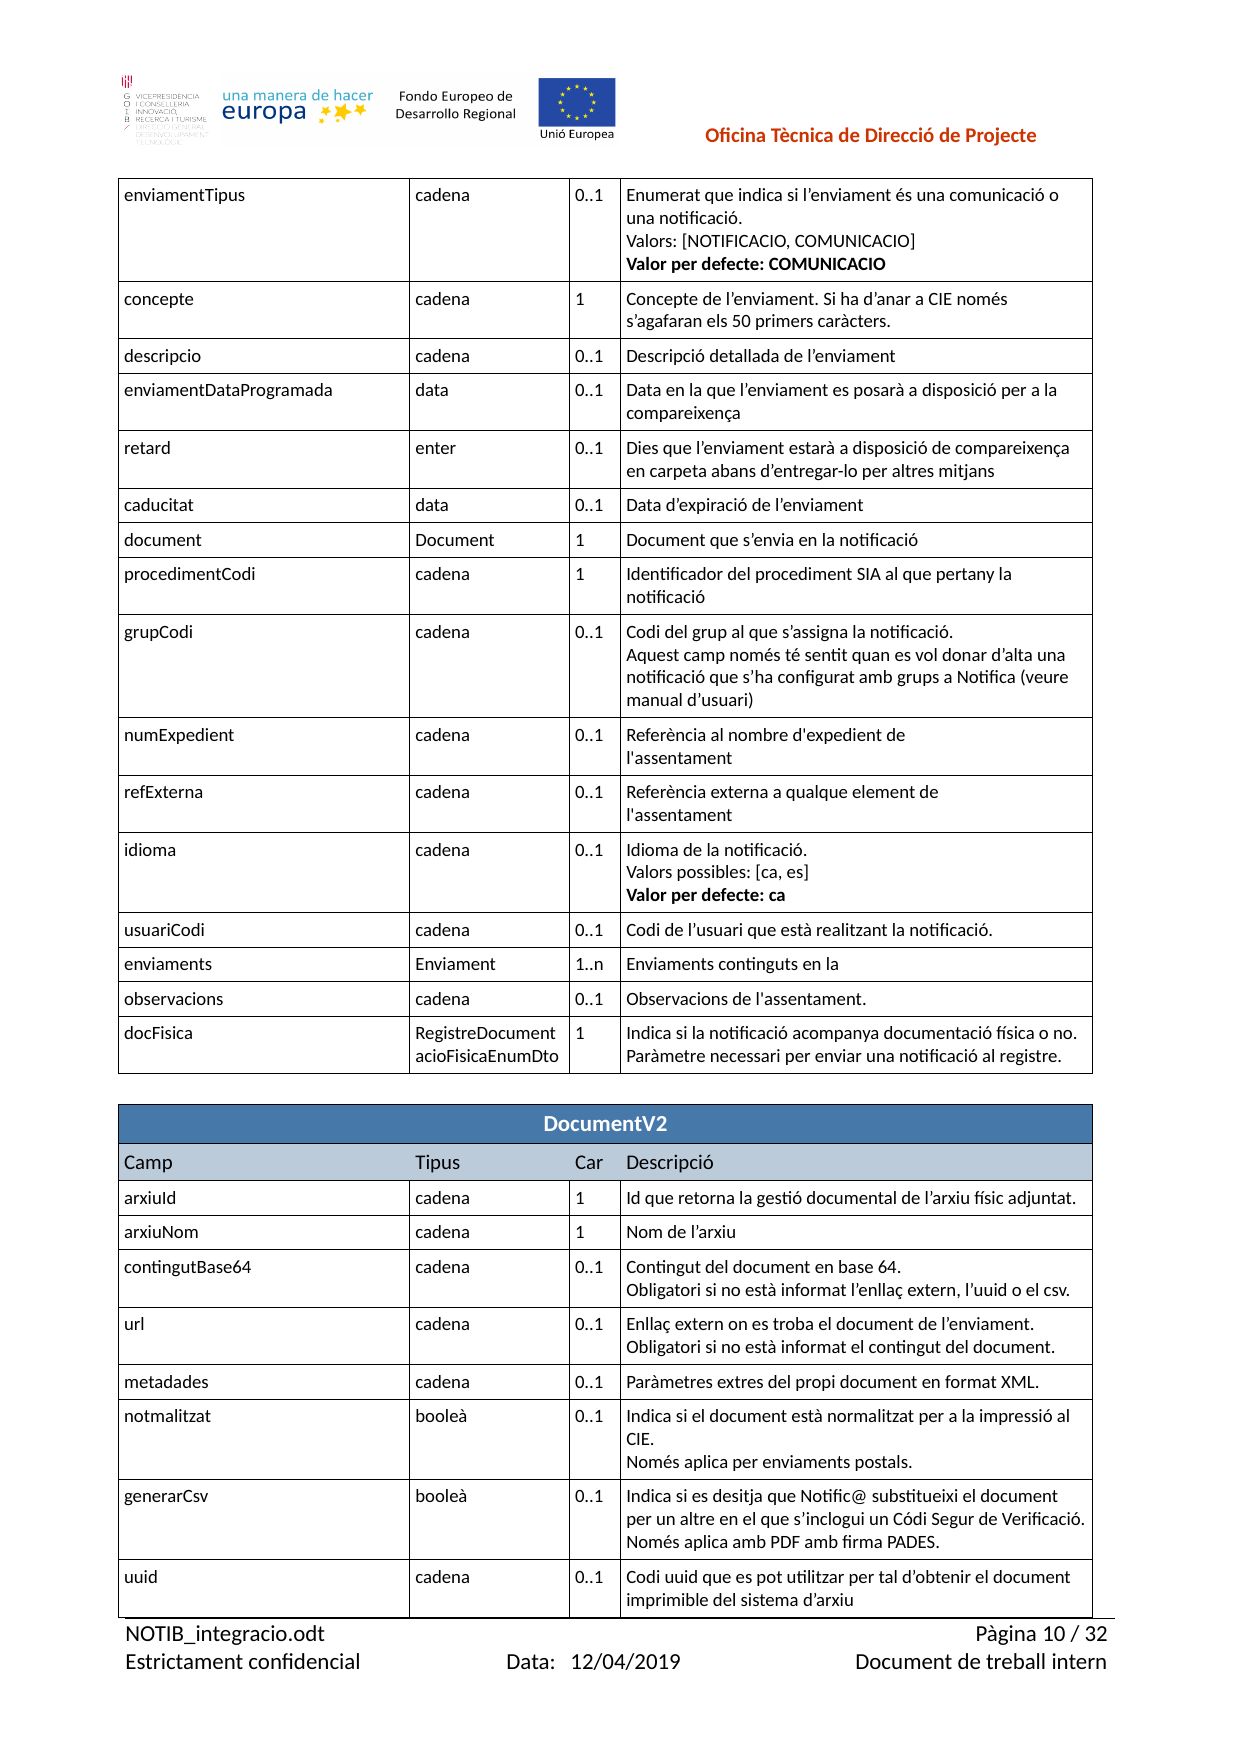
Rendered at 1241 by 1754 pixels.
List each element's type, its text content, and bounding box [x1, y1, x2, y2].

table_cell Descripció [620, 1144, 1092, 1180]
table_cell Codi uuid que es pot utilitzar per tal d’obtenir el document imprimible del sistema d’arxiu [621, 1560, 1092, 1617]
table_cell Referència al nombre d'expedient de l'assentament [621, 718, 1092, 774]
table_cell grupCodi [119, 615, 409, 717]
table_cell 0..1 [570, 913, 620, 947]
table_cell docFisica [119, 1017, 409, 1073]
table_cell Camp [119, 1144, 409, 1180]
table_cell 1 [570, 1181, 620, 1215]
table_cell cadena [410, 776, 569, 832]
table_cell enviaments [119, 948, 409, 981]
table_cell Id que retorna la gestió documental de l’arxiu físic adjuntat. [621, 1181, 1092, 1215]
table_cell url [119, 1308, 409, 1364]
table_cell Nom de l’arxiu [621, 1216, 1092, 1249]
table_cell caducitat [119, 489, 409, 522]
table_cell descripcio [119, 339, 409, 373]
table_cell data [410, 374, 569, 430]
table_cell cadena [410, 1308, 569, 1364]
table_cell 0..1 [570, 718, 620, 774]
table_cell cadena [410, 1181, 569, 1215]
table_cell Document [410, 523, 569, 557]
table_cell Enviament [410, 948, 569, 981]
table_cell Codi de l’usuari que està realitzant la notificació. [621, 913, 1092, 947]
table_cell refExterna [119, 776, 409, 832]
table_cell Enllaç extern on es troba el document de l’enviament. Obligatori si no està informat el contingut del document. [621, 1308, 1092, 1364]
picture [219, 73, 621, 147]
table_cell observacions [119, 982, 409, 1016]
table_cell 0..1 [570, 1308, 620, 1364]
table_cell 0..1 [570, 1365, 620, 1398]
table_cell Paràmetres extres del propi document en format XML. [621, 1365, 1092, 1398]
table_cell cadena [410, 1365, 569, 1398]
table_cell enter [410, 431, 569, 488]
table_cell data [410, 489, 569, 522]
table_cell Tipus [409, 1144, 569, 1180]
picture [118, 73, 213, 147]
table_cell 0..1 [570, 431, 620, 488]
table_cell concepte [119, 282, 409, 338]
table_cell Car [569, 1144, 620, 1180]
table_cell 0..1 [570, 833, 620, 912]
table_cell cadena [410, 615, 569, 717]
table_cell Document que s’envia en la notificació [621, 523, 1092, 557]
table_cell 0..1 [570, 982, 620, 1016]
table_cell 0..1 [570, 1480, 620, 1559]
table_cell Data en la que l’enviament es posarà a disposició per a la compareixença [621, 374, 1092, 430]
table_cell cadena [410, 833, 569, 912]
table_cell idioma [119, 833, 409, 912]
table_cell cadena [410, 718, 569, 774]
table_cell 1 [570, 282, 620, 338]
table_cell document [119, 523, 409, 557]
table_cell cadena [410, 982, 569, 1016]
table_cell Contingut del document en base 64. Obligatori si no està informat l’enllaç extern, l’uuid o el csv. [621, 1250, 1092, 1307]
table_cell Observacions de l'assentament. [621, 982, 1092, 1016]
table_cell arxiuNom [119, 1216, 409, 1249]
table_cell arxiuId [119, 1181, 409, 1215]
table_cell cadena [410, 1250, 569, 1307]
table_cell cadena [410, 1216, 569, 1249]
table_cell generarCsv [119, 1480, 409, 1559]
table_cell procedimentCodi [119, 558, 409, 614]
table_cell enviamentDataProgramada [119, 374, 409, 430]
table_cell RegistreDocumentacioFisicaEnumDto [410, 1017, 569, 1073]
table_cell usuariCodi [119, 913, 409, 947]
table_cell 0..1 [570, 179, 620, 281]
table_cell notmalitzat [119, 1400, 409, 1479]
table_cell 0..1 [570, 1250, 620, 1307]
table_cell Indica si el document està normalitzat per a la impressió al CIE. Només aplica per enviaments postals. [621, 1400, 1092, 1479]
table_cell 0..1 [570, 615, 620, 717]
table_cell 1 [570, 558, 620, 614]
table_header DocumentV2 [119, 1105, 1092, 1143]
table_cell 0..1 [570, 489, 620, 522]
table_cell 0..1 [570, 339, 620, 373]
table_cell Concepte de l’enviament. Si ha d’anar a CIE només s’agafaran els 50 primers caràcters. [621, 282, 1092, 338]
table_cell Indica si es desitja que Notific@ substitueixi el document per un altre en el que s’inclogui un Códi Segur de Verificació. Només aplica amb PDF amb firma PADES. [621, 1480, 1092, 1559]
table_cell uuid [119, 1560, 409, 1617]
table_cell contingutBase64 [119, 1250, 409, 1307]
table_cell booleà [410, 1480, 569, 1559]
table_cell 1 [570, 1216, 620, 1249]
table_cell retard [119, 431, 409, 488]
table_cell cadena [410, 558, 569, 614]
table_cell enviamentTipus [119, 179, 409, 281]
table_cell Enviaments continguts en la [621, 948, 1092, 981]
table_cell Idioma de la notificació. Valors possibles: [ca, es] Valor per defecte: ca [621, 833, 1092, 912]
table_cell cadena [410, 913, 569, 947]
table_cell cadena [410, 1560, 569, 1617]
table_cell Descripció detallada de l’enviament [621, 339, 1092, 373]
table_cell 0..1 [570, 776, 620, 832]
table_cell Referència externa a qualque element de l'assentament [621, 776, 1092, 832]
table_cell Indica si la notificació acompanya documentació física o no. Paràmetre necessari per enviar una notificació al registre. [621, 1017, 1092, 1073]
table_cell Codi del grup al que s’assigna la notificació. Aquest camp només té sentit quan es vol donar d’alta una notificació que s’ha configurat amb grups a Notifica (veure manual d’usuari) [621, 615, 1092, 717]
table_cell 0..1 [570, 374, 620, 430]
table_cell metadades [119, 1365, 409, 1398]
table_cell Identificador del procediment SIA al que pertany la notificació [621, 558, 1092, 614]
table_cell 1 [570, 1017, 620, 1073]
table_cell 0..1 [570, 1560, 620, 1617]
table_cell cadena [410, 282, 569, 338]
table_cell 1 [570, 523, 620, 557]
table_cell cadena [410, 339, 569, 373]
table_cell 0..1 [570, 1400, 620, 1479]
table_cell Enumerat que indica si l’enviament és una comunicació o una notificació. Valors: [NOTIFICACIO, COMUNICACIO] Valor per defecte: COMUNICACIO [621, 179, 1092, 281]
table_cell cadena [410, 179, 569, 281]
table_cell Data d’expiració de l’enviament [621, 489, 1092, 522]
table_cell booleà [410, 1400, 569, 1479]
table_cell Dies que l’enviament estarà a disposició de compareixença en carpeta abans d’entregar-lo per altres mitjans [621, 431, 1092, 488]
table_cell 1..n [570, 948, 620, 981]
table_cell numExpedient [119, 718, 409, 774]
